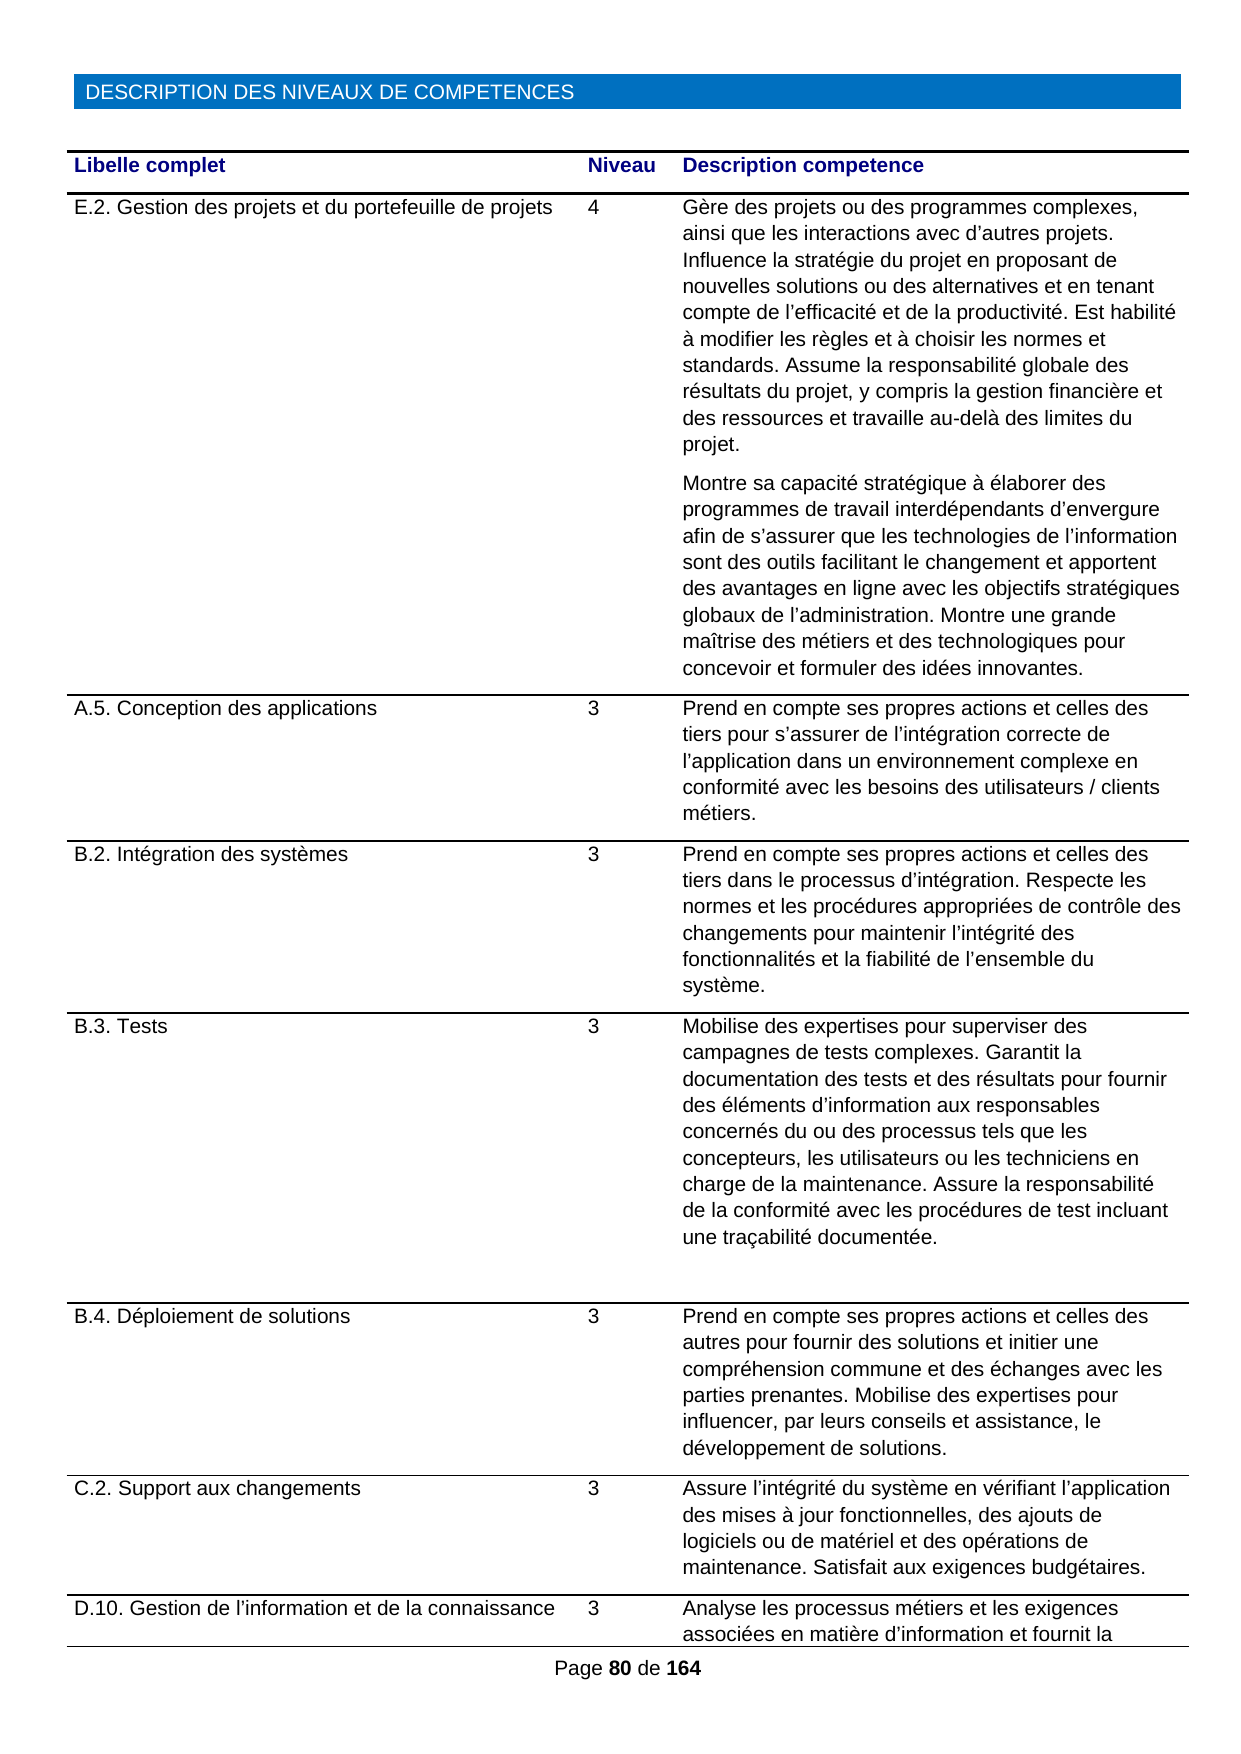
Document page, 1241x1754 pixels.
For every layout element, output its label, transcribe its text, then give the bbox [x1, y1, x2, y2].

table_header Description competence [675, 153, 1189, 192]
table_cell D.10. Gestion de l’information et de la connaissance [67, 1596, 580, 1646]
table_cell 3 [580, 1476, 675, 1594]
table_header Niveau [580, 153, 675, 192]
table_cell [74, 110, 1179, 150]
table_cell Assure l’intégrité du système en vérifiant l’application des mises à jour fonctionnelles, des ajouts de logiciels ou de matériel et des opérations de maintenance. Satisfait aux exigences budgétaires. [675, 1476, 1189, 1594]
table_cell Analyse les processus métiers et les exigences associées en matière d’information et fournit la [675, 1596, 1189, 1646]
table_cell B.3. Tests [67, 1014, 580, 1302]
table_header Libelle complet [67, 153, 580, 192]
table_cell 4 [580, 195, 675, 694]
table_cell A.5. Conception des applications [67, 696, 580, 840]
table_cell Prend en compte ses propres actions et celles des autres pour fournir des solutions et initier une compréhension commune et des échanges avec les parties prenantes. Mobilise des expertises pour influencer, par leurs conseils et assistance, le développement de solutions. [675, 1304, 1189, 1474]
table_header DESCRIPTION DES NIVEAUX DE COMPETENCES [74, 74, 1181, 109]
table_cell B.2. Intégration des systèmes [67, 842, 580, 1012]
table_cell 3 [580, 696, 675, 840]
table_cell B.4. Déploiement de solutions [67, 1304, 580, 1474]
table_cell 3 [580, 1596, 675, 1646]
table_cell Prend en compte ses propres actions et celles des tiers dans le processus d’intégration. Respecte les normes et les procédures appropriées de contrôle des changements pour maintenir l’intégrité des fonctionnalités et la fiabilité de l’ensemble du système. [675, 842, 1189, 1012]
table_cell C.2. Support aux changements [67, 1476, 580, 1594]
table_cell E.2. Gestion des projets et du portefeuille de projets [67, 195, 580, 694]
table_cell 3 [580, 842, 675, 1012]
table_cell Mobilise des expertises pour superviser des campagnes de tests complexes. Garantit la documentation des tests et des résultats pour fournir des éléments d’information aux responsables concernés du ou des processus tels que les concepteurs, les utilisateurs ou les techniciens en charge de la maintenance. Assure la responsabilité de la conformité avec les procédures de test incluant une traçabilité documentée. [675, 1014, 1189, 1302]
table_cell Prend en compte ses propres actions et celles des tiers pour s’assurer de l’intégration correcte de l’application dans un environnement complexe en conformité avec les besoins des utilisateurs / clients métiers. [675, 696, 1189, 840]
table_cell 3 [580, 1304, 675, 1474]
table_cell Gère des projets ou des programmes complexes, ainsi que les interactions avec d’autres projets. Influence la stratégie du projet en proposant de nouvelles solutions ou des alternatives et en tenant compte de l’efficacité et de la productivité. Est habilité à modifier les règles et à choisir les normes et standards. Assume la responsabilité globale des résultats du projet, y compris la gestion financière et des ressources et travaille au-delà des limites du projet. Montre sa capacité stratégique à élaborer des programmes de travail interdépendants d’envergure afin de s’assurer que les technologies de l’information sont des outils facilitant le changement et apportent des avantages en ligne avec les objectifs stratégiques globaux de l’administration. Montre une grande maîtrise des métiers et des technologiques pour concevoir et formuler des idées innovantes. [675, 195, 1189, 694]
table_cell 3 [580, 1014, 675, 1302]
